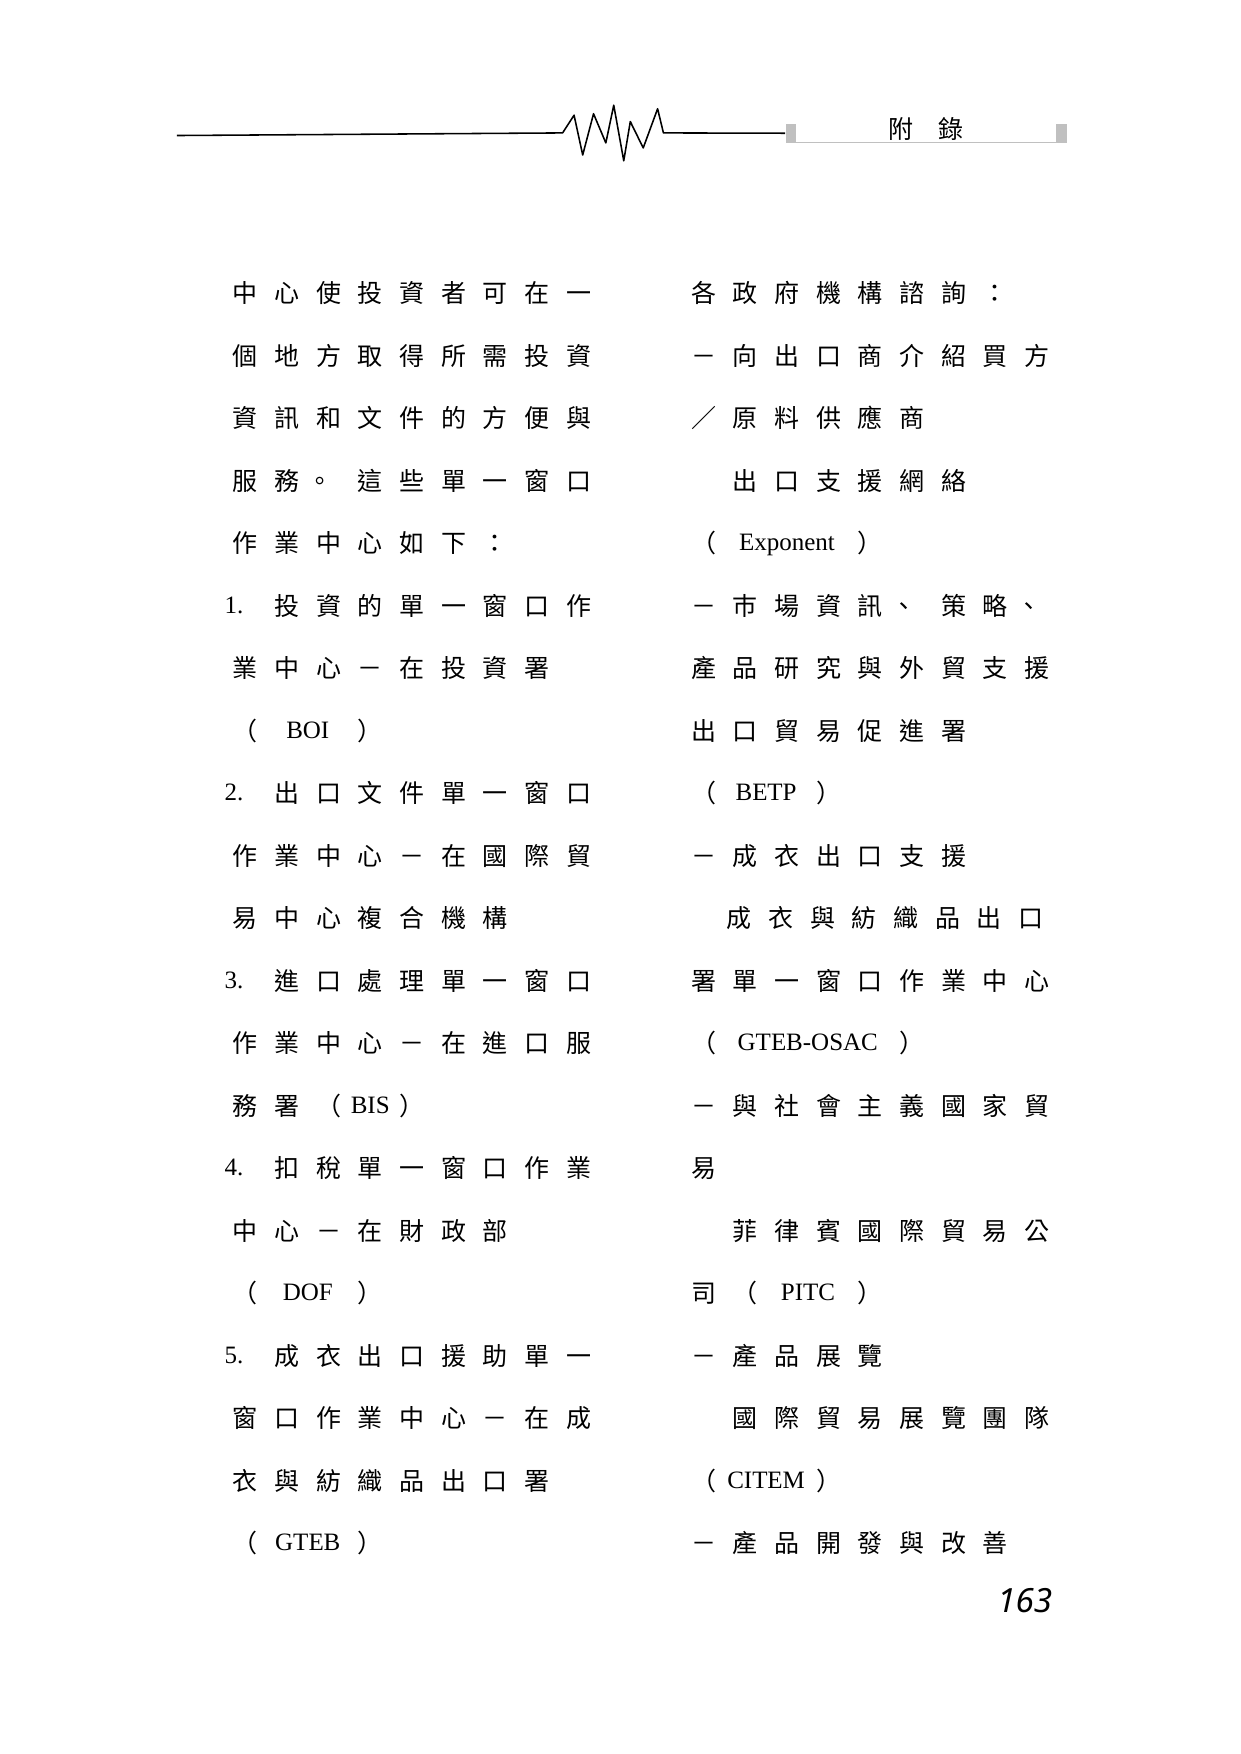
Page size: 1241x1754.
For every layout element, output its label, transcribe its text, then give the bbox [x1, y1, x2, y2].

table_header 中心使投資者可在一個地方取得所需投資資訊和文件的方便與服務。這些單一窗口作業中心如下： 1. 投資的單一窗口作業中心－在投資署（BOI） 2. 出口文件單一窗口作業中心－在國際貿易中心複合機構 3. 進口處理單一窗口作業中心－在進口服務署（BIS） 4. 扣稅單一窗口作業中心－在財政部（DOF） 5. 成衣出口援助單一窗口作業中心－在成衣與紡織品出口署（GTEB） [183, 250, 621, 1563]
table_header 各政府機構諮詢： －向出口商介紹買方／原料供應商 出口支援網絡（Exponent） －巿場資訊、策略、產品研究與外貿支援出口貿易促進署（BETP） －成衣出口支援 成衣與紡織品出口署單一窗口作業中心（GTEB-OSAC） －與社會主義國家貿易 菲律賓國際貿易公司（PITC） －產品展覽 國際貿易展覽團隊（CITEM） －產品開發與改善 [621, 250, 1068, 1563]
